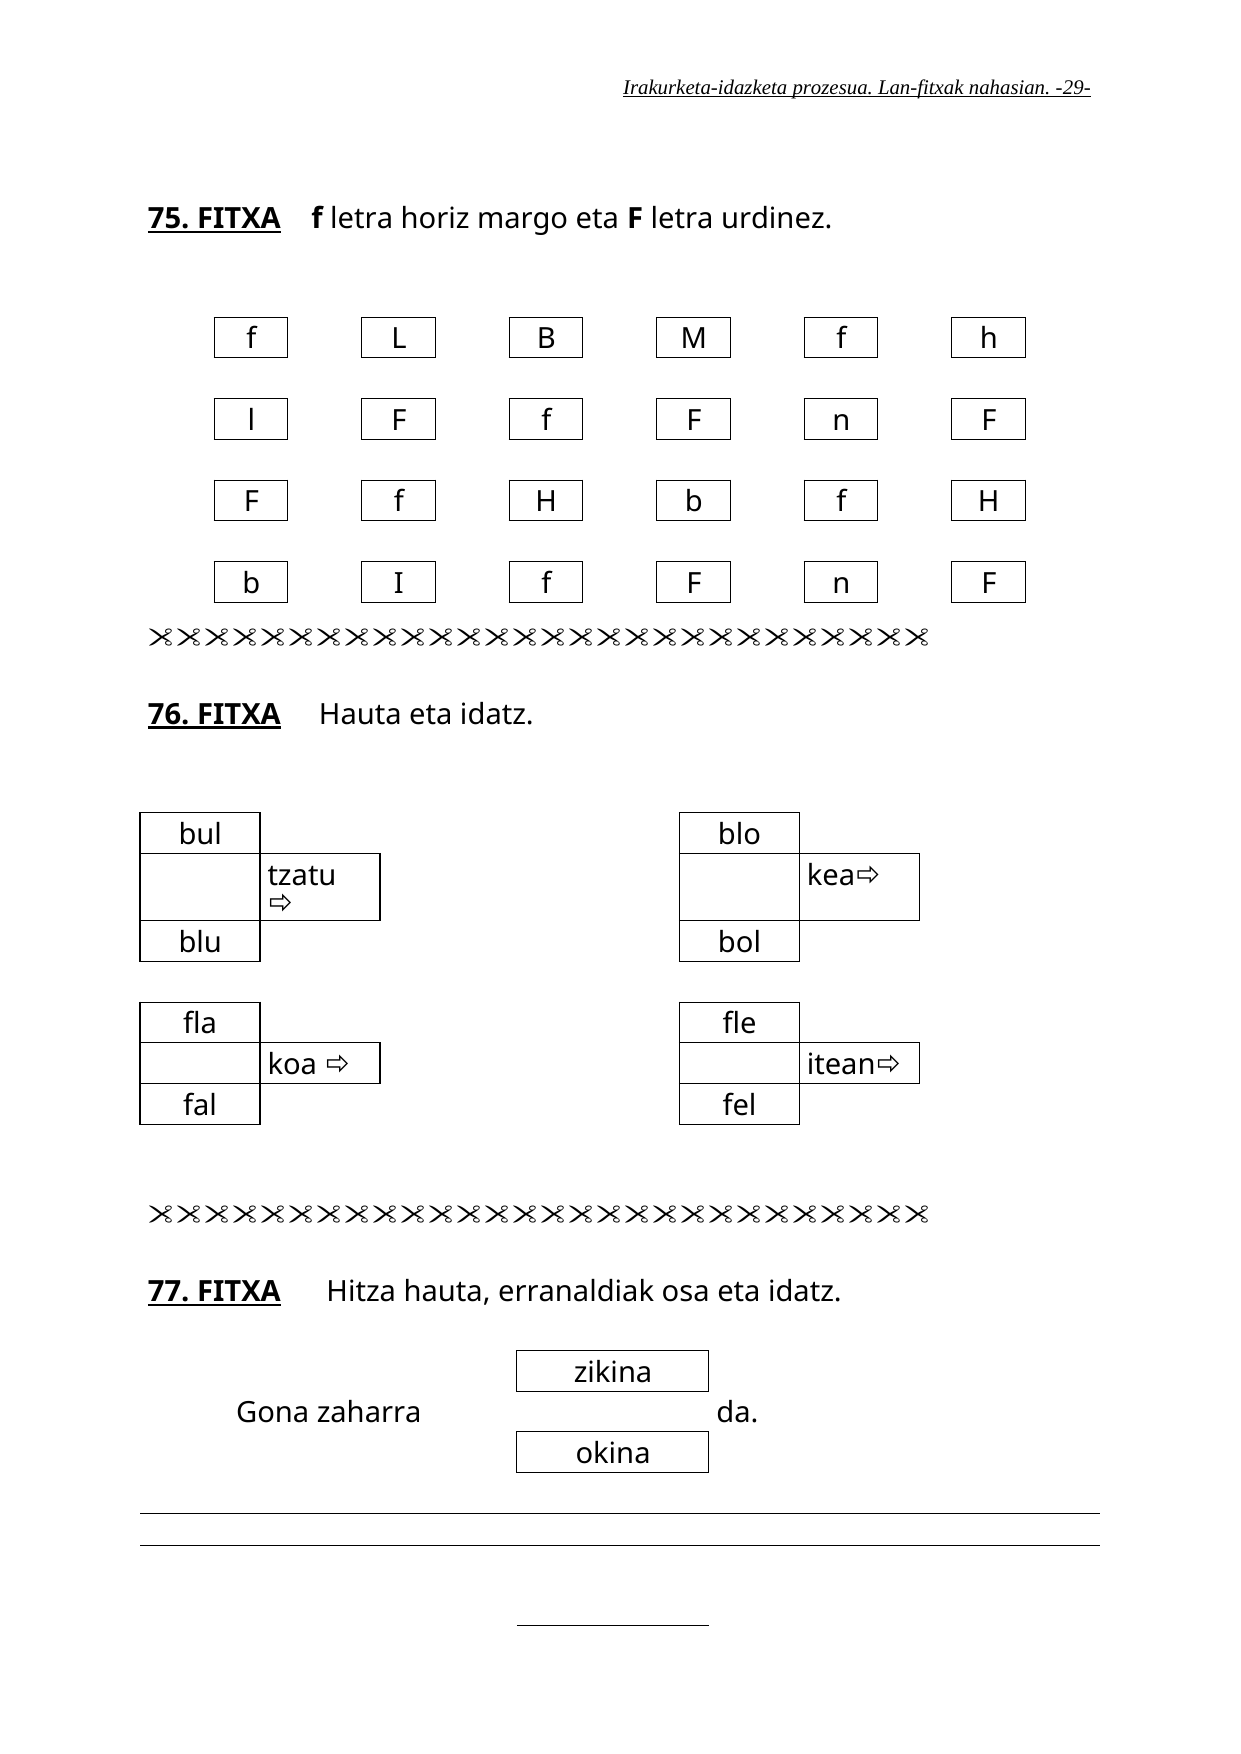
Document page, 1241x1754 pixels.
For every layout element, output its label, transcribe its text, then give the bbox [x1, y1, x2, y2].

table_cell [261, 1084, 380, 1124]
table_cell [214, 521, 288, 561]
table_cell [952, 521, 1025, 561]
table_cell bol [680, 921, 799, 961]
table_cell f [805, 481, 877, 520]
table_cell [878, 480, 951, 520]
table_cell [140, 439, 214, 479]
table_cell Gona zaharra [140, 1391, 517, 1431]
table_cell [261, 1002, 380, 1042]
table_cell [657, 440, 730, 479]
table_header [583, 317, 656, 357]
table_cell [878, 561, 951, 602]
table_cell [1025, 357, 1099, 398]
table_cell [288, 520, 362, 561]
table_cell [509, 358, 583, 398]
table_cell [680, 1043, 799, 1083]
table_cell [731, 398, 804, 439]
table_cell [436, 561, 509, 602]
table_header [709, 1350, 1100, 1391]
table_cell [680, 854, 799, 920]
table_cell [500, 1083, 679, 1124]
table_cell [1025, 520, 1099, 561]
table_cell [800, 1002, 919, 1042]
table_cell [1026, 398, 1099, 439]
table_cell [140, 520, 214, 561]
table_header [878, 317, 951, 357]
table_header [140, 317, 214, 357]
table_cell b [215, 562, 287, 602]
table_cell [288, 439, 362, 479]
table_cell F [362, 399, 435, 439]
table_cell [362, 521, 435, 561]
table_cell [730, 520, 804, 561]
table_cell [583, 480, 656, 520]
table_header [288, 317, 361, 357]
table_cell [500, 961, 679, 1002]
table_cell [800, 1084, 919, 1124]
table_cell [140, 1431, 516, 1472]
table_cell kea [800, 854, 919, 920]
table_header [500, 812, 679, 853]
table_cell I [362, 562, 435, 602]
table_cell [804, 440, 878, 479]
table_cell [381, 853, 500, 920]
table_cell [731, 561, 804, 602]
text  [148, 1204, 1092, 1231]
table_cell [583, 520, 657, 561]
table_cell [509, 521, 583, 561]
table_cell [381, 1042, 500, 1083]
table_cell [140, 561, 214, 602]
table_cell koa  [261, 1043, 379, 1083]
table_cell [140, 1546, 517, 1625]
table_cell blu [141, 921, 259, 961]
table_cell l [215, 399, 287, 439]
table_cell [799, 961, 919, 1002]
table_cell [288, 561, 361, 602]
table_cell F [952, 562, 1025, 602]
table_header [436, 317, 509, 357]
table_cell [952, 440, 1025, 479]
table_cell [709, 1431, 1100, 1472]
table_cell itean [800, 1043, 919, 1083]
table_cell f [510, 399, 582, 439]
table_cell [140, 480, 214, 520]
table_cell fle [680, 1003, 799, 1042]
table_cell [517, 1546, 709, 1625]
table_cell [288, 398, 361, 439]
table_cell [140, 398, 214, 439]
table_header zikina [517, 1351, 708, 1391]
table_header [800, 812, 919, 853]
table_header h [952, 318, 1025, 357]
table_cell [731, 480, 804, 520]
table_cell [435, 357, 509, 398]
table_header L [362, 318, 435, 357]
table_cell [800, 921, 919, 961]
table_header bul [141, 813, 259, 853]
table_cell [730, 357, 804, 398]
table_cell [140, 962, 260, 1002]
table_cell n [805, 562, 877, 602]
table_cell [140, 1472, 517, 1513]
table_cell [500, 1002, 679, 1042]
table_cell [500, 920, 679, 961]
table_header B [510, 318, 582, 357]
table_header blo [680, 813, 799, 853]
table_cell [709, 1546, 1100, 1625]
table_cell [380, 1083, 500, 1124]
table_cell [362, 358, 435, 398]
table_header [140, 1350, 516, 1391]
table_cell [878, 439, 952, 479]
table_cell okina [517, 1432, 708, 1472]
table_cell [500, 1042, 679, 1083]
table_cell [679, 962, 799, 1002]
table_cell [141, 1043, 259, 1083]
table_cell H [952, 481, 1025, 520]
table_cell fla [141, 1003, 259, 1042]
table_cell [517, 1392, 709, 1431]
table_cell [500, 853, 679, 920]
table_header [261, 812, 380, 853]
table_cell [730, 439, 804, 479]
table_cell [380, 961, 500, 1002]
table_cell [140, 1514, 1100, 1545]
table_header M [657, 318, 730, 357]
table_header [731, 317, 804, 357]
table_cell [436, 480, 509, 520]
table_cell [1026, 561, 1099, 602]
table_cell [261, 921, 380, 961]
table_cell F [952, 399, 1025, 439]
table_cell [709, 1472, 1100, 1513]
table_header f [805, 318, 877, 357]
table_cell b [657, 481, 730, 520]
table_cell [380, 920, 500, 961]
table_cell [140, 357, 214, 398]
table_cell [952, 358, 1025, 398]
table_cell [435, 439, 509, 479]
table_cell F [657, 562, 730, 602]
table_cell F [657, 399, 730, 439]
text  [148, 627, 1092, 653]
table_cell [436, 398, 509, 439]
table_header [380, 812, 500, 853]
table_cell da. [709, 1391, 1100, 1431]
table_cell fal [141, 1084, 259, 1124]
table_cell [878, 520, 952, 561]
table_cell [878, 357, 952, 398]
table_cell [214, 440, 288, 479]
table_header f [215, 318, 287, 357]
table_cell [657, 521, 730, 561]
table_cell [804, 521, 878, 561]
table_cell [141, 854, 259, 920]
table_cell fel [680, 1084, 799, 1124]
table_cell [878, 398, 951, 439]
table_cell [1026, 480, 1099, 520]
table_cell n [805, 399, 877, 439]
table_cell [583, 439, 657, 479]
table_cell [583, 357, 657, 398]
table_cell [583, 398, 656, 439]
table_cell [657, 358, 730, 398]
table_cell [214, 358, 288, 398]
text 75. FITXA f letra horiz margo eta F letra urdinez. [148, 197, 1092, 237]
table_cell [435, 520, 509, 561]
table_cell [583, 561, 656, 602]
table_header [1026, 317, 1099, 357]
text 76. FITXA Hauta eta idatz. [148, 693, 1092, 733]
table_cell [1025, 439, 1099, 479]
table_cell [260, 961, 380, 1002]
table_cell [804, 358, 878, 398]
table_cell [517, 1473, 709, 1513]
table_cell tzatu  [261, 854, 379, 920]
table_cell H [510, 481, 582, 520]
table_cell [362, 440, 435, 479]
text 77. FITXA Hitza hauta, erranaldiak osa eta idatz. [148, 1270, 1092, 1310]
table_cell [380, 1002, 500, 1042]
table_cell F [215, 481, 287, 520]
table_cell [288, 480, 361, 520]
table_cell [509, 440, 583, 479]
table_cell f [510, 562, 582, 602]
table_cell f [362, 481, 435, 520]
table_cell [288, 357, 362, 398]
